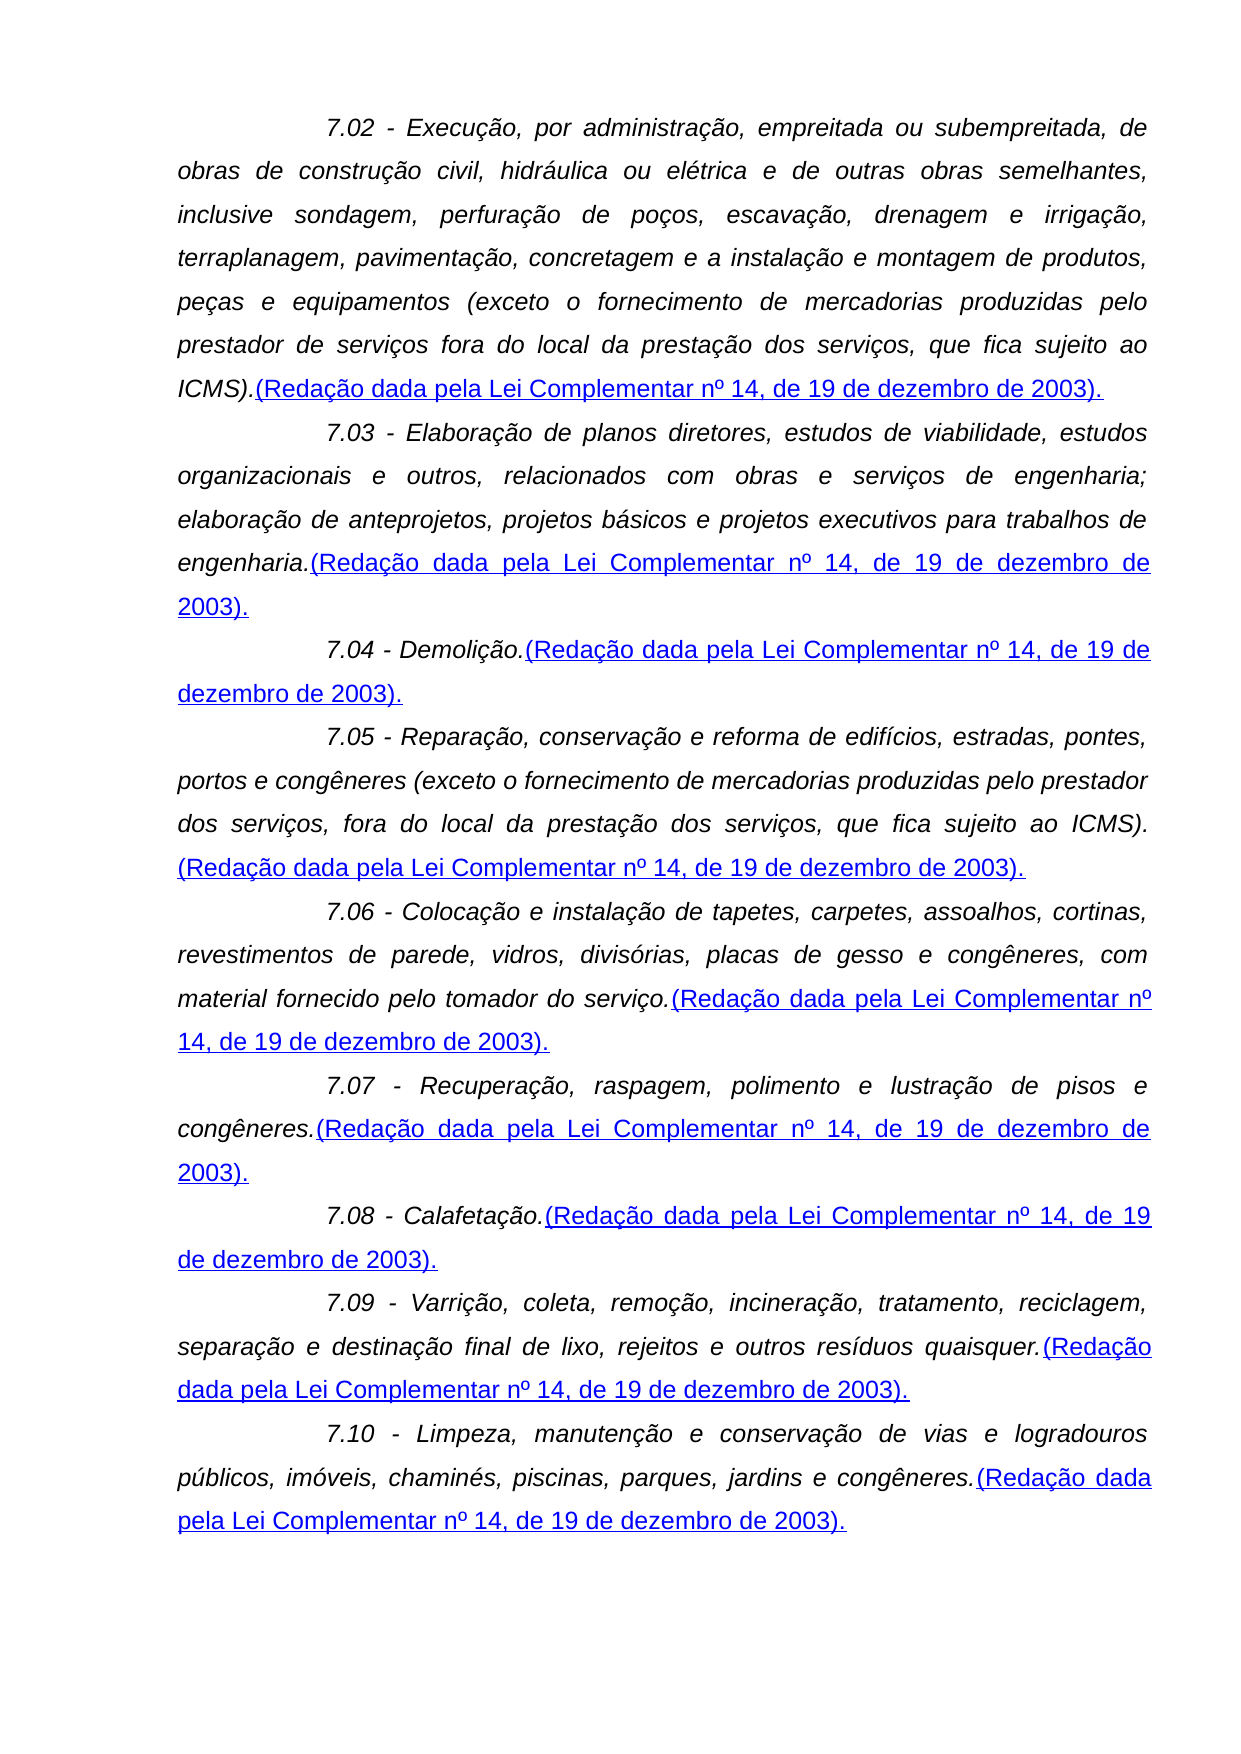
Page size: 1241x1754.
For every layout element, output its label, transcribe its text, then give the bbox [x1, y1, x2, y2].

text 7.04 - Demolição.(Redação dada pela Lei Complementar nº 14, de 19 de dezembro de 2003). [177, 635, 1152, 708]
text 7.03 - Elaboração de planos diretores, estudos de viabilidade, estudos organizacionais e outros, relacionados com obras e serviços de engenharia; elaboração de anteprojetos, projetos básicos e projetos executivos para trabalhos de engenharia.(Redação dada pela Lei Complementar nº 14, de 19 de dezembro de 2003). [177, 417, 1152, 621]
text 7.08 - Calafetação.(Redação dada pela Lei Complementar nº 14, de 19 de dezembro de 2003). [177, 1201, 1152, 1274]
text 7.05 - Reparação, conservação e reforma de edifícios, estradas, pontes, portos e congêneres (exceto o fornecimento de mercadorias produzidas pelo prestador dos serviços, fora do local da prestação dos serviços, que fica sujeito ao ICMS).(Redação dada pela Lei Complementar nº 14, de 19 de dezembro de 2003). [177, 722, 1152, 882]
text 7.06 - Colocação e instalação de tapetes, carpetes, assoalhos, cortinas, revestimentos de parede, vidros, divisórias, placas de gesso e congêneres, com material fornecido pelo tomador do serviço.(Redação dada pela Lei Complementar nº 14, de 19 de dezembro de 2003). [177, 896, 1152, 1056]
text 7.10 - Limpeza, manutenção e conservação de vias e logradouros públicos, imóveis, chaminés, piscinas, parques, jardins e congêneres.(Redação dada pela Lei Complementar nº 14, de 19 de dezembro de 2003). [177, 1419, 1152, 1535]
text 7.09 - Varrição, coleta, remoção, incineração, tratamento, reciclagem, separação e destinação final de lixo, rejeitos e outros resíduos quaisquer.(Redação dada pela Lei Complementar nº 14, de 19 de dezembro de 2003). [177, 1288, 1152, 1404]
text 7.02 - Execução, por administração, empreitada ou subempreitada, de obras de construção civil, hidráulica ou elétrica e de outras obras semelhantes, inclusive sondagem, perfuração de poços, escavação, drenagem e irrigação, terraplanagem, pavimentação, concretagem e a instalação e montagem de produtos, peças e equipamentos (exceto o fornecimento de mercadorias produzidas pelo prestador de serviços fora do local da prestação dos serviços, que fica sujeito ao ICMS).(Redação dada pela Lei Complementar nº 14, de 19 de dezembro de 2003). [177, 113, 1152, 403]
text 7.07 - Recuperação, raspagem, polimento e lustração de pisos e congêneres.(Redação dada pela Lei Complementar nº 14, de 19 de dezembro de 2003). [177, 1071, 1152, 1187]
